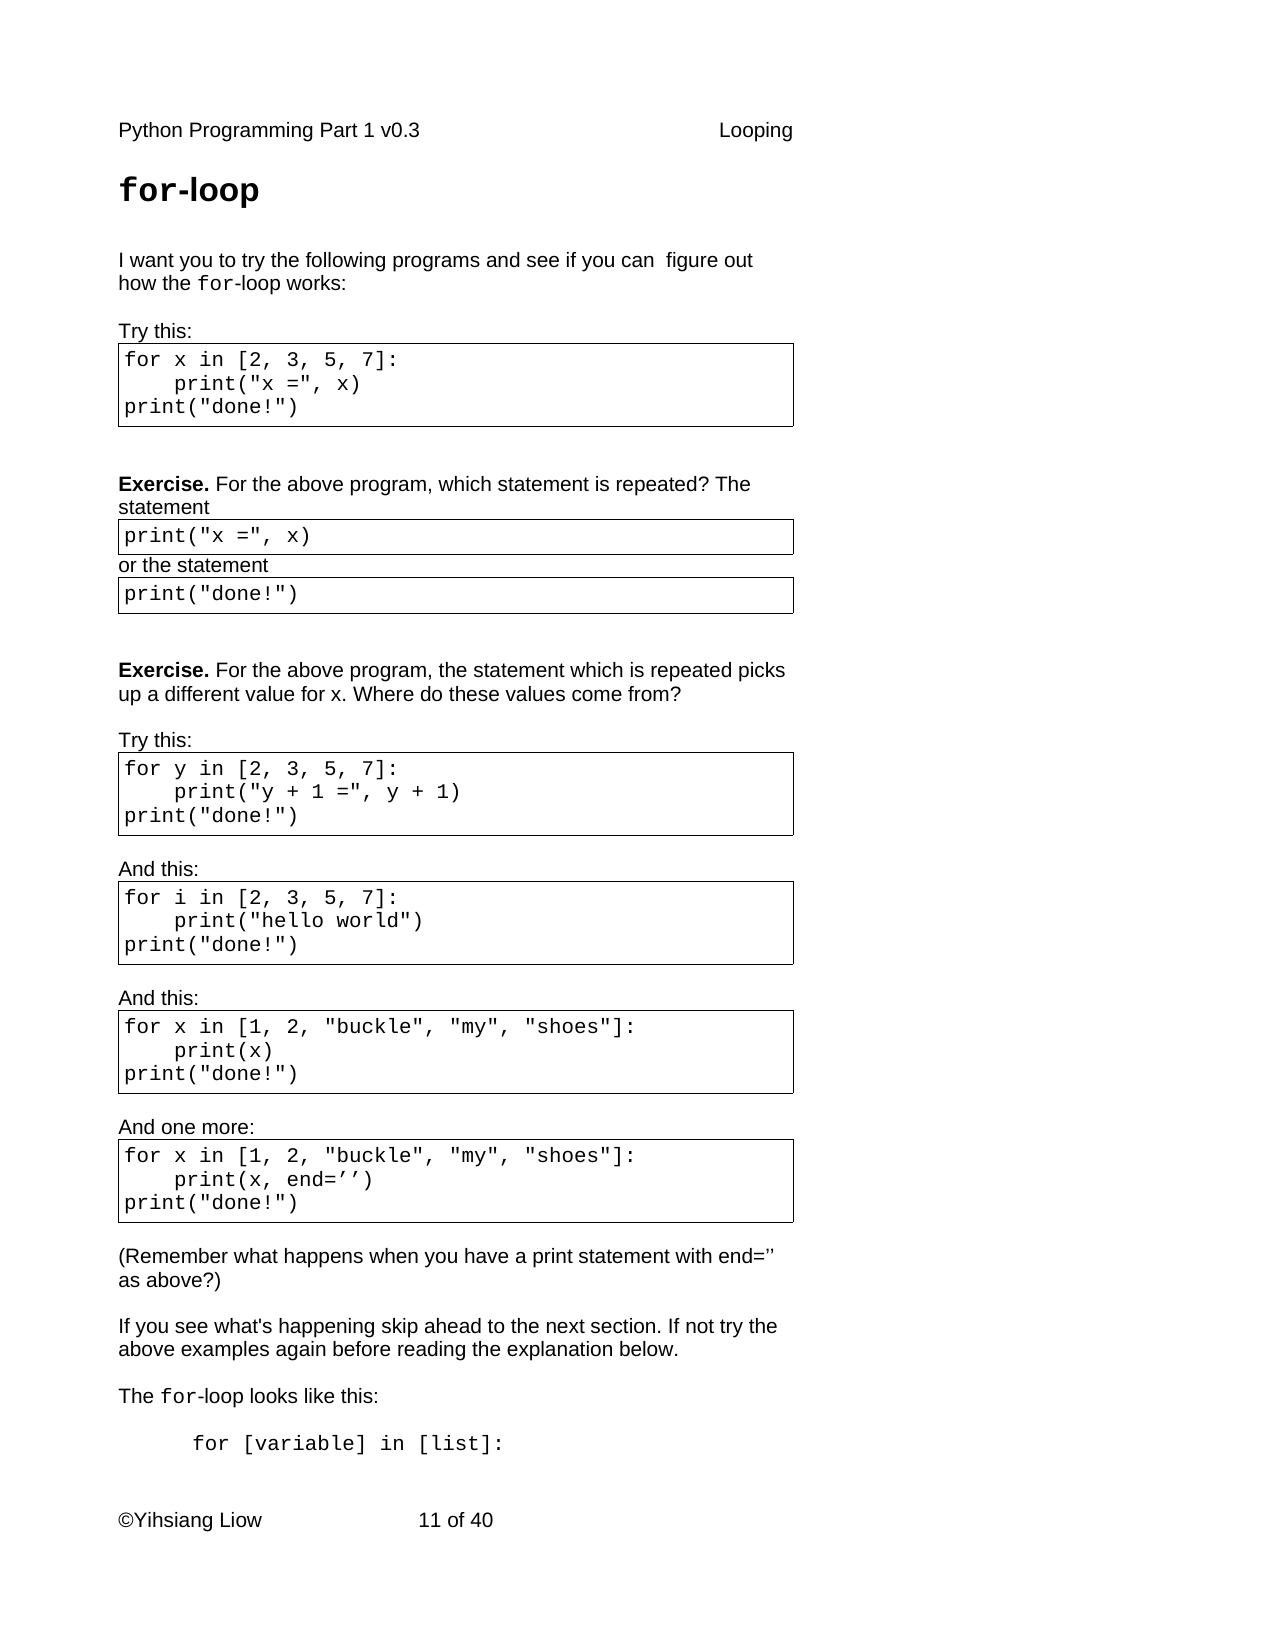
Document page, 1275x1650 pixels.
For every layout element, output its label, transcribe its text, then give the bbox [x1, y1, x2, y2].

table_header print("x =", x) [119, 520, 793, 554]
text The for-loop looks like this: [118, 1384, 793, 1409]
table_header for x in [2, 3, 5, 7]: print("x =", x) print("done!") [119, 344, 793, 426]
text Try this: [118, 320, 793, 343]
text If you see what's happening skip ahead to the next section. If not try the above examples again before reading the explanation below. [118, 1315, 793, 1361]
text And one more: [118, 1116, 793, 1139]
table_header for y in [2, 3, 5, 7]: print("y + 1 =", y + 1) print("done!") [119, 753, 793, 834]
table_header for x in [1, 2, "buckle", "my", "shoes"]: print(x) print("done!") [119, 1011, 793, 1093]
text or the statement [118, 555, 793, 577]
text (Remember what happens when you have a print statement with end=’’ as above?) [118, 1245, 793, 1291]
text Exercise. For the above program, which statement is repeated? The statement [118, 472, 793, 519]
table_header print("done!") [119, 578, 793, 612]
text for-loop [118, 171, 793, 211]
text And this: [118, 858, 793, 881]
text And this: [118, 987, 793, 1010]
table_header for i in [2, 3, 5, 7]: print("hello world") print("done!") [119, 882, 793, 963]
table_header for x in [1, 2, "buckle", "my", "shoes"]: print(x, end=’’) print("done!") [119, 1140, 793, 1222]
text for [variable] in [list]: [118, 1433, 793, 1456]
text Exercise. For the above program, the statement which is repeated picks up a different value for x. Where do these values come from? [118, 659, 793, 706]
text Try this: [118, 729, 793, 752]
text I want you to try the following programs and see if you can figure out how the for-loop works: [118, 248, 793, 297]
